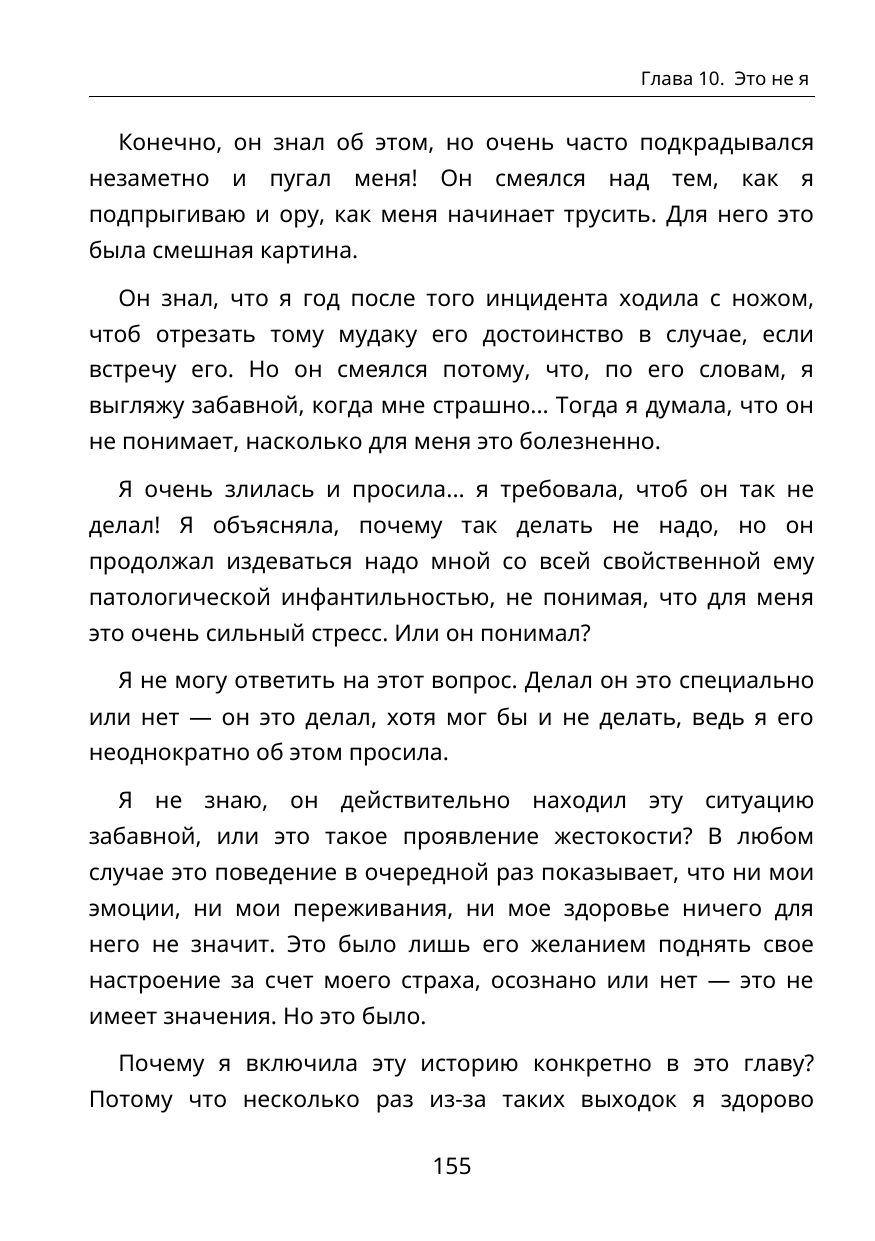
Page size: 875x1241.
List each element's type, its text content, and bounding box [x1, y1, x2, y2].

text Я очень злилась и просила... я требовала, чтоб он так не делал! Я объясняла, почему так делать не надо, но он продолжал издеваться надо мной со всей свойственной ему патологической инфантильностью, не понимая, что для меня это очень сильный стресс. Или он понимал? [88, 473, 815, 648]
text Почему я включила эту историю конкретно в это главу? Потому что несколько раз из-за таких выходок я здорово [88, 1047, 815, 1114]
text Я не могу ответить на этот вопрос. Делал он это специально или нет — он это делал, хотя мог бы и не делать, ведь я его неоднократно об этом просила. [88, 664, 815, 768]
text Конечно, он знал об этом, но очень часто подкрадывался незаметно и пугал меня! Он смеялся над тем, как я подпрыгиваю и ору, как меня начинает трусить. Для него это была смешная картина. [88, 126, 815, 265]
text Я не знаю, он действительно находил эту ситуацию забавной, или это такое проявление жестокости? В любом случае это поведение в очередной раз показывает, что ни мои эмоции, ни мои переживания, ни мое здоровье ничего для него не значит. Это было лишь его желанием поднять свое настроение за счет моего страха, осознано или нет — это не имеет значения. Но это было. [88, 784, 815, 1031]
text Он знал, что я год после того инцидента ходила с ножом, чтоб отрезать тому мудаку его достоинство в случае, если встречу его. Но он смеялся потому, что, по его словам, я выгляжу забавной, когда мне страшно... Тогда я думала, что он не понимает, насколько для меня это болезненно. [88, 282, 815, 457]
